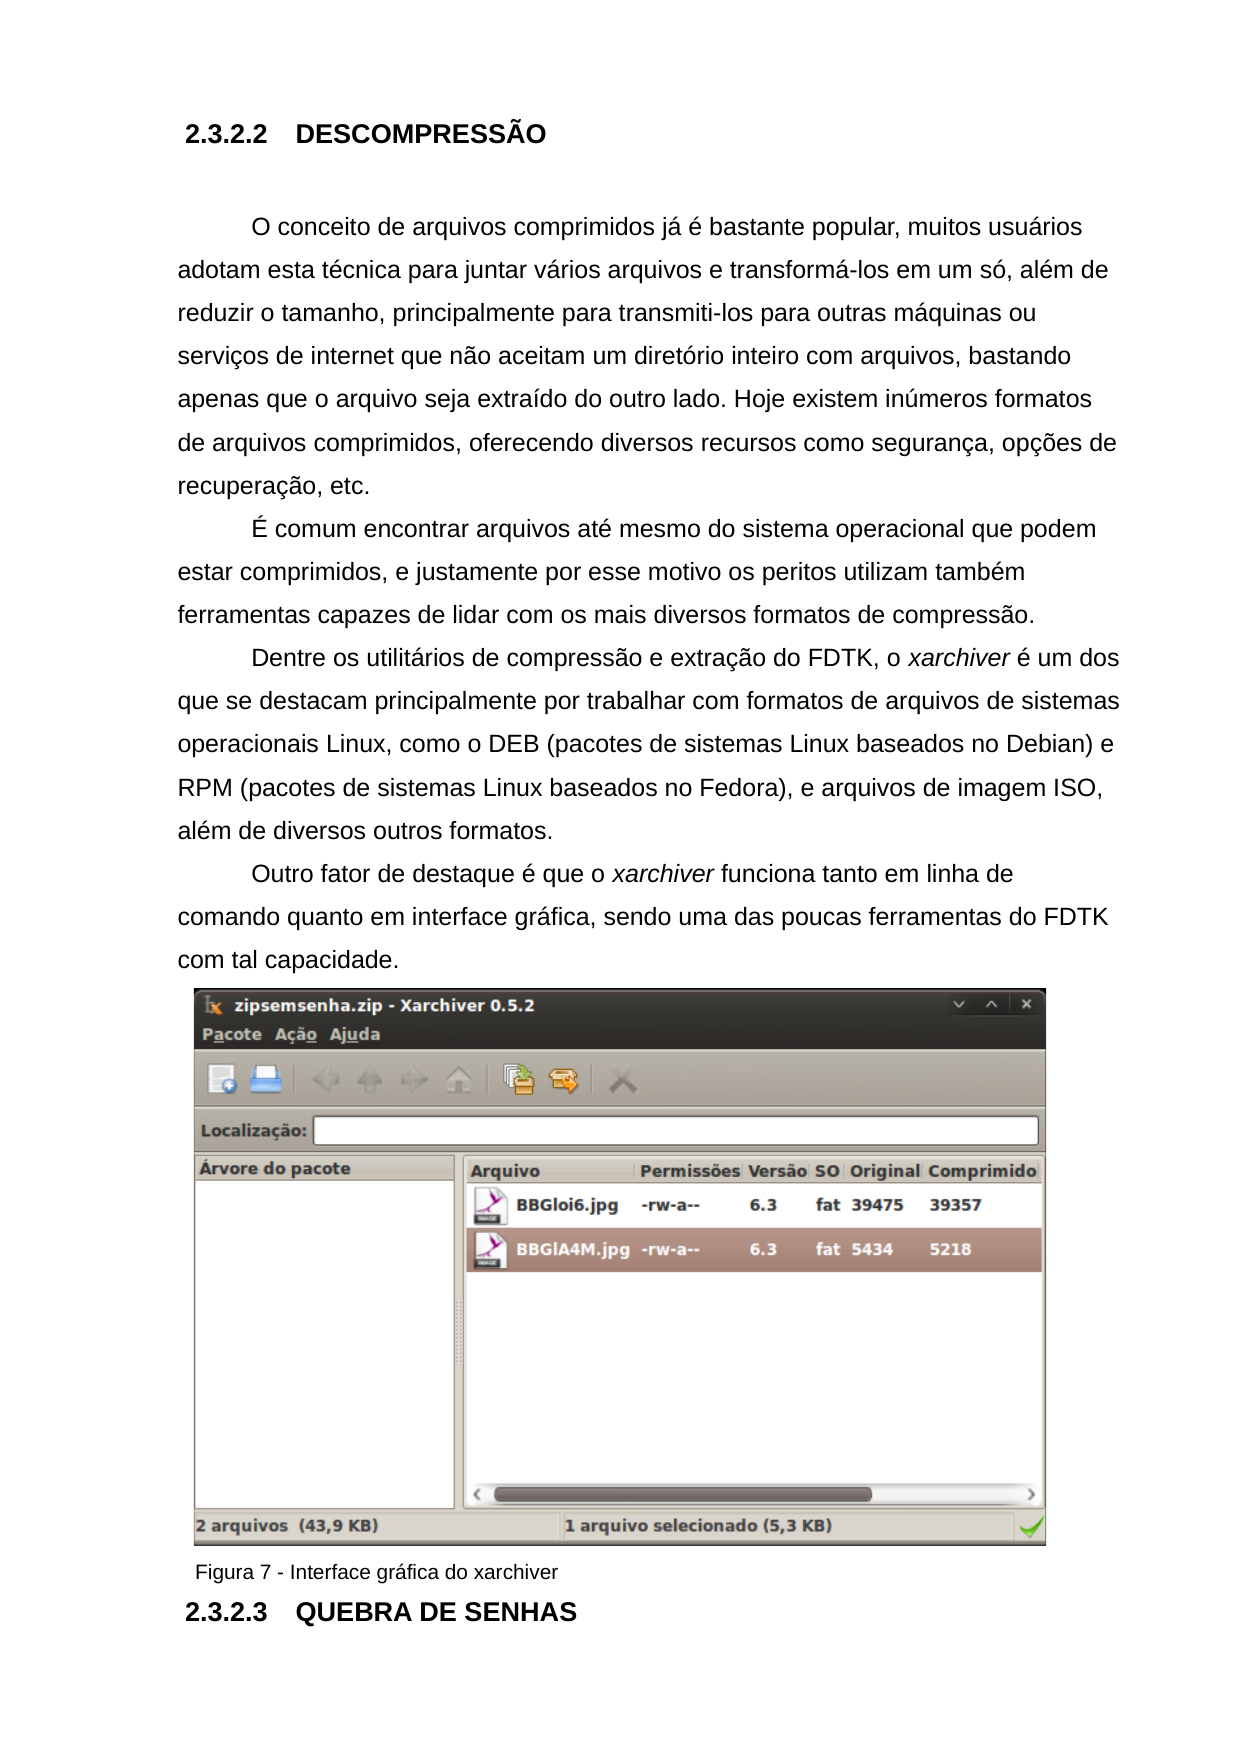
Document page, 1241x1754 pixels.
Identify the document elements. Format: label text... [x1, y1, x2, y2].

text Figura 7 - Interface gráfica do xarchiver [177, 1559, 1122, 1583]
text É comum encontrar arquivos até mesmo do sistema operacional que podem estar comprimidos, e justamente por esse motivo os peritos utilizam também ferramentas capazes de lidar com os mais diversos formatos de compressão. [177, 514, 1122, 629]
list DESCOMPRESSÃO [177, 118, 1122, 149]
text O conceito de arquivos comprimidos já é bastante popular, muitos usuários adotam esta técnica para juntar vários arquivos e transformá-los em um só, além de reduzir o tamanho, principalmente para transmiti-los para outras máquinas ou serviços de internet que não aceitam um diretório inteiro com arquivos, bastando apenas que o arquivo seja extraído do outro lado. Hoje existem inúmeros formatos de arquivos comprimidos, oferecendo diversos recursos como segurança, opções de recuperação, etc. [177, 212, 1122, 499]
list QUEBRA DE SENHAS [177, 1596, 1122, 1627]
picture [193, 988, 1047, 1546]
text Outro fator de destaque é que o xarchiver funciona tanto em linha de comando quanto em interface gráfica, sendo uma das poucas ferramentas do FDTK com tal capacidade. [177, 859, 1122, 974]
text Dentre os utilitários de compressão e extração do FDTK, o xarchiver é um dos que se destacam principalmente por trabalhar com formatos de arquivos de sistemas operacionais Linux, como o DEB (pacotes de sistemas Linux baseados no Debian) e RPM (pacotes de sistemas Linux baseados no Fedora), e arquivos de imagem ISO, além de diversos outros formatos. [177, 643, 1122, 844]
